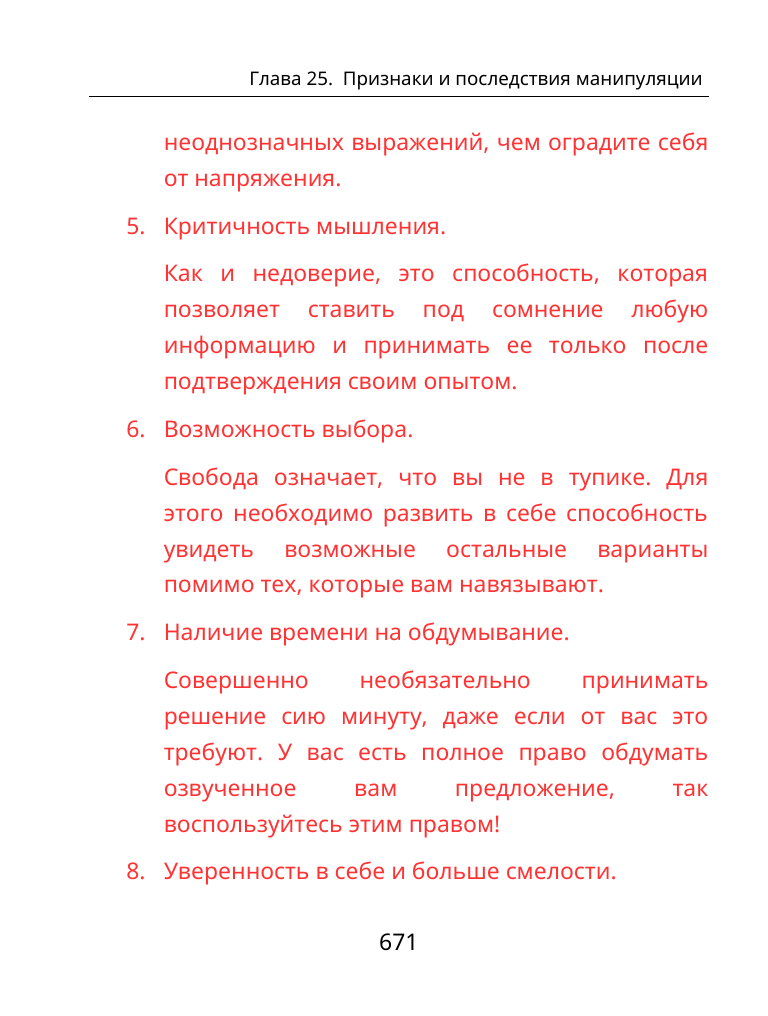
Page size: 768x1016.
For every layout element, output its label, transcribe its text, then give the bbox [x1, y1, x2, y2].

list Как и недоверие, это способность, которая позволяет ставить под сомнение любую информацию и принимать ее только после подтверждения своим опытом. [126, 257, 709, 396]
list Свобода означает, что вы не в тупике. Для этого необходимо развить в себе способность увидеть возможные остальные варианты помимо тех, которые вам навязывают. [126, 461, 709, 600]
list Совершенно необязательно принимать решение сию минуту, даже если от вас это требуют. У вас есть полное право обдумать озвученное вам предложение, так воспользуйтесь этим правом! [126, 664, 709, 839]
list неоднозначных выражений, чем оградите себя от напряжения. [126, 126, 709, 193]
list Критичность мышления. [126, 210, 709, 241]
list Возможность выбора. [126, 413, 709, 444]
list Уверенность в себе и больше смелости. [126, 855, 709, 887]
list Наличие времени на обдумывание. [126, 616, 709, 647]
